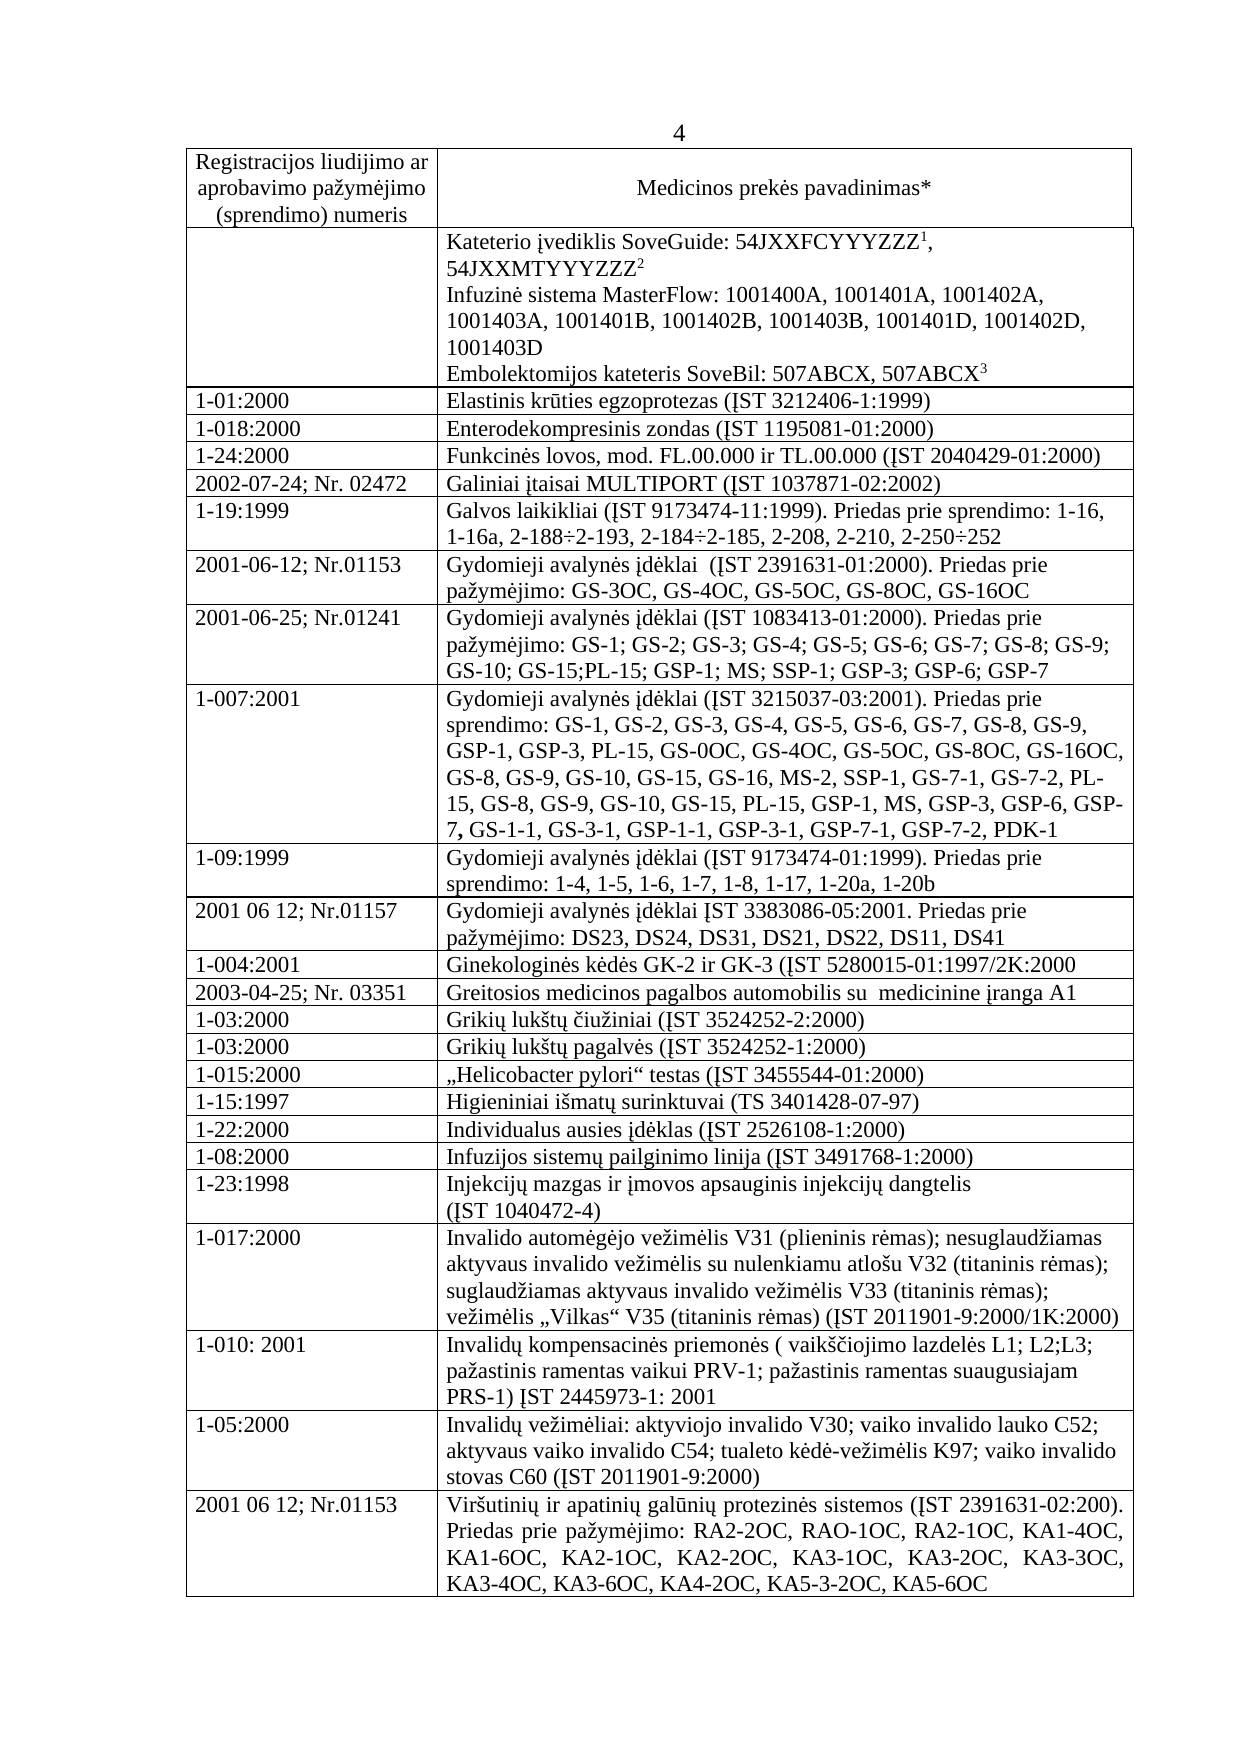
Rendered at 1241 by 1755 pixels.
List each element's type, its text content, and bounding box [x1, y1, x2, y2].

table_cell Elastinis krūties egzoprotezas (ĮST 3212406-1:1999) [438, 388, 1133, 414]
table_cell Invalidų vežimėliai: aktyviojo invalido V30; vaiko invalido lauko C52; aktyvaus vaiko invalido C54; tualeto kėdė-vežimėlis K97; vaiko invalido stovas C60 (ĮST 2011901-9:2000) [438, 1411, 1133, 1490]
table_cell 2001-06-12; Nr.01153 [187, 551, 437, 603]
table_cell Injekcijų mazgas ir įmovos apsauginis injekcijų dangtelis (ĮST 1040472-4) [438, 1170, 1133, 1223]
table_cell Grikių lukštų pagalvės (ĮST 3524252-1:2000) [438, 1034, 1133, 1060]
table_cell Gydomieji avalynės įdėklai (ĮST 3215037-03:2001). Priedas prie sprendimo: GS-1, GS-2, GS-3, GS-4, GS-5, GS-6, GS-7, GS-8, GS-9, GSP-1, GSP-3, PL-15, GS-0OC, GS-4OC, GS-5OC, GS-8OC, GS-16OC, GS-8, GS-9, GS-10, GS-15, GS-16, MS-2, SSP-1, GS-7-1, GS-7-2, PL-15, GS-8, GS-9, GS-10, GS-15, PL-15, GSP-1, MS, GSP-3, GSP-6, GSP-7, GS-1-1, GS-3-1, GSP-1-1, GSP-3-1, GSP-7-1, GSP-7-2, PDK-1 [438, 685, 1133, 843]
table_cell 1-23:1998 [187, 1170, 437, 1223]
table_cell Gydomieji avalynės įdėklai (ĮST 1083413-01:2000). Priedas prie pažymėjimo: GS-1; GS-2; GS-3; GS-4; GS-5; GS-6; GS-7; GS-8; GS-9; GS-10; GS-15;PL-15; GSP-1; MS; SSP-1; GSP-3; GSP-6; GSP-7 [438, 605, 1133, 683]
table_cell Individualus ausies įdėklas (ĮST 2526108-1:2000) [438, 1116, 1133, 1142]
table_cell 1-05:2000 [187, 1411, 437, 1490]
table_cell Gydomieji avalynės įdėklai (ĮST 2391631-01:2000). Priedas prie pažymėjimo: GS-3OC, GS-4OC, GS-5OC, GS-8OC, GS-16OC [438, 551, 1133, 603]
table_cell 2003-04-25; Nr. 03351 [187, 979, 437, 1005]
table_cell Gydomieji avalynės įdėklai (ĮST 9173474-01:1999). Priedas prie sprendimo: 1-4, 1-5, 1-6, 1-7, 1-8, 1-17, 1-20a, 1-20b [438, 844, 1133, 896]
table_cell 1-03:2000 [187, 1006, 437, 1032]
table_cell 1-007:2001 [187, 685, 437, 843]
table_cell 1-08:2000 [187, 1143, 437, 1169]
table_cell Enterodekompresinis zondas (ĮST 1195081-01:2000) [438, 415, 1133, 441]
table_cell 1-09:1999 [187, 844, 437, 896]
table_cell Invalidų kompensacinės priemonės ( vaikščiojimo lazdelės L1; L2;L3; pažastinis ramentas vaikui PRV-1; pažastinis ramentas suaugusiajam PRS-1) ĮST 2445973-1: 2001 [438, 1331, 1133, 1410]
table_cell [187, 228, 437, 386]
table_cell Galvos laikikliai (ĮST 9173474-11:1999). Priedas prie sprendimo: 1-16, 1-16a, 2-188÷2-193, 2-184÷2-185, 2-208, 2-210, 2-250÷252 [438, 497, 1133, 550]
table_cell 2001 06 12; Nr.01157 [187, 898, 437, 950]
table_cell Galiniai įtaisai MULTIPORT (ĮST 1037871-02:2002) [438, 470, 1133, 496]
table_cell 1-03:2000 [187, 1034, 437, 1060]
table_cell Ginekologinės kėdės GK-2 ir GK-3 (ĮST 5280015-01:1997/2K:2000 [438, 951, 1133, 978]
table_cell 1-22:2000 [187, 1116, 437, 1142]
table_cell Kateterio įvediklis SoveGuide: 54JXXFCYYYZZZ1, 54JXXMTYYYZZZ2 Infuzinė sistema MasterFlow: 1001400A, 1001401A, 1001402A, 1001403A, 1001401B, 1001402B, 1001403B, 1001401D, 1001402D, 1001403D Embolektomijos kateteris SoveBil: 507ABCX, 507ABCX3 [438, 228, 1133, 386]
table_cell 1-004:2001 [187, 951, 437, 978]
table_cell 1-018:2000 [187, 415, 437, 441]
table_cell 1-017:2000 [187, 1224, 437, 1329]
table_cell Invalido automėgėjo vežimėlis V31 (plieninis rėmas); nesuglaudžiamas aktyvaus invalido vežimėlis su nulenkiamu atlošu V32 (titaninis rėmas); suglaudžiamas aktyvaus invalido vežimėlis V33 (titaninis rėmas); vežimėlis „Vilkas“ V35 (titaninis rėmas) (ĮST 2011901-9:2000/1K:2000) [438, 1224, 1133, 1329]
table_cell 1-24:2000 [187, 442, 437, 468]
table_cell Gydomieji avalynės įdėklai ĮST 3383086-05:2001. Priedas prie pažymėjimo: DS23, DS24, DS31, DS21, DS22, DS11, DS41 [438, 898, 1133, 950]
table_header Registracijos liudijimo ar aprobavimo pažymėjimo (sprendimo) numeris [187, 149, 437, 227]
table_cell Higieniniai išmatų surinktuvai (TS 3401428-07-97) [438, 1088, 1133, 1114]
table_cell Viršutinių ir apatinių galūnių protezinės sistemos (ĮST 2391631-02:200). Priedas prie pažymėjimo: RA2-2OC, RAO-1OC, RA2-1OC, KA1-4OC, KA1-6OC, KA2-1OC, KA2-2OC, KA3-1OC, KA3-2OC, KA3-3OC, KA3-4OC, KA3-6OC, KA4-2OC, KA5-3-2OC, KA5-6OC [438, 1491, 1133, 1596]
table_cell Funkcinės lovos, mod. FL.00.000 ir TL.00.000 (ĮST 2040429-01:2000) [438, 442, 1133, 468]
table_cell 1-19:1999 [187, 497, 437, 550]
table_header Medicinos prekės pavadinimas* [438, 149, 1131, 227]
table_cell 2001 06 12; Nr.01153 [187, 1491, 437, 1596]
table_cell Grikių lukštų čiužiniai (ĮST 3524252-2:2000) [438, 1006, 1133, 1032]
table_cell „Helicobacter pylori“ testas (ĮST 3455544-01:2000) [438, 1061, 1133, 1087]
table_cell 1-15:1997 [187, 1088, 437, 1114]
table_cell 2001-06-25; Nr.01241 [187, 605, 437, 683]
table_cell Infuzijos sistemų pailginimo linija (ĮST 3491768-1:2000) [438, 1143, 1133, 1169]
table_cell 1-01:2000 [187, 388, 437, 414]
table_cell 1-015:2000 [187, 1061, 437, 1087]
table_cell 2002-07-24; Nr. 02472 [187, 470, 437, 496]
table_cell Greitosios medicinos pagalbos automobilis su medicinine įranga A1 [438, 979, 1133, 1005]
table_cell 1-010: 2001 [187, 1331, 437, 1410]
